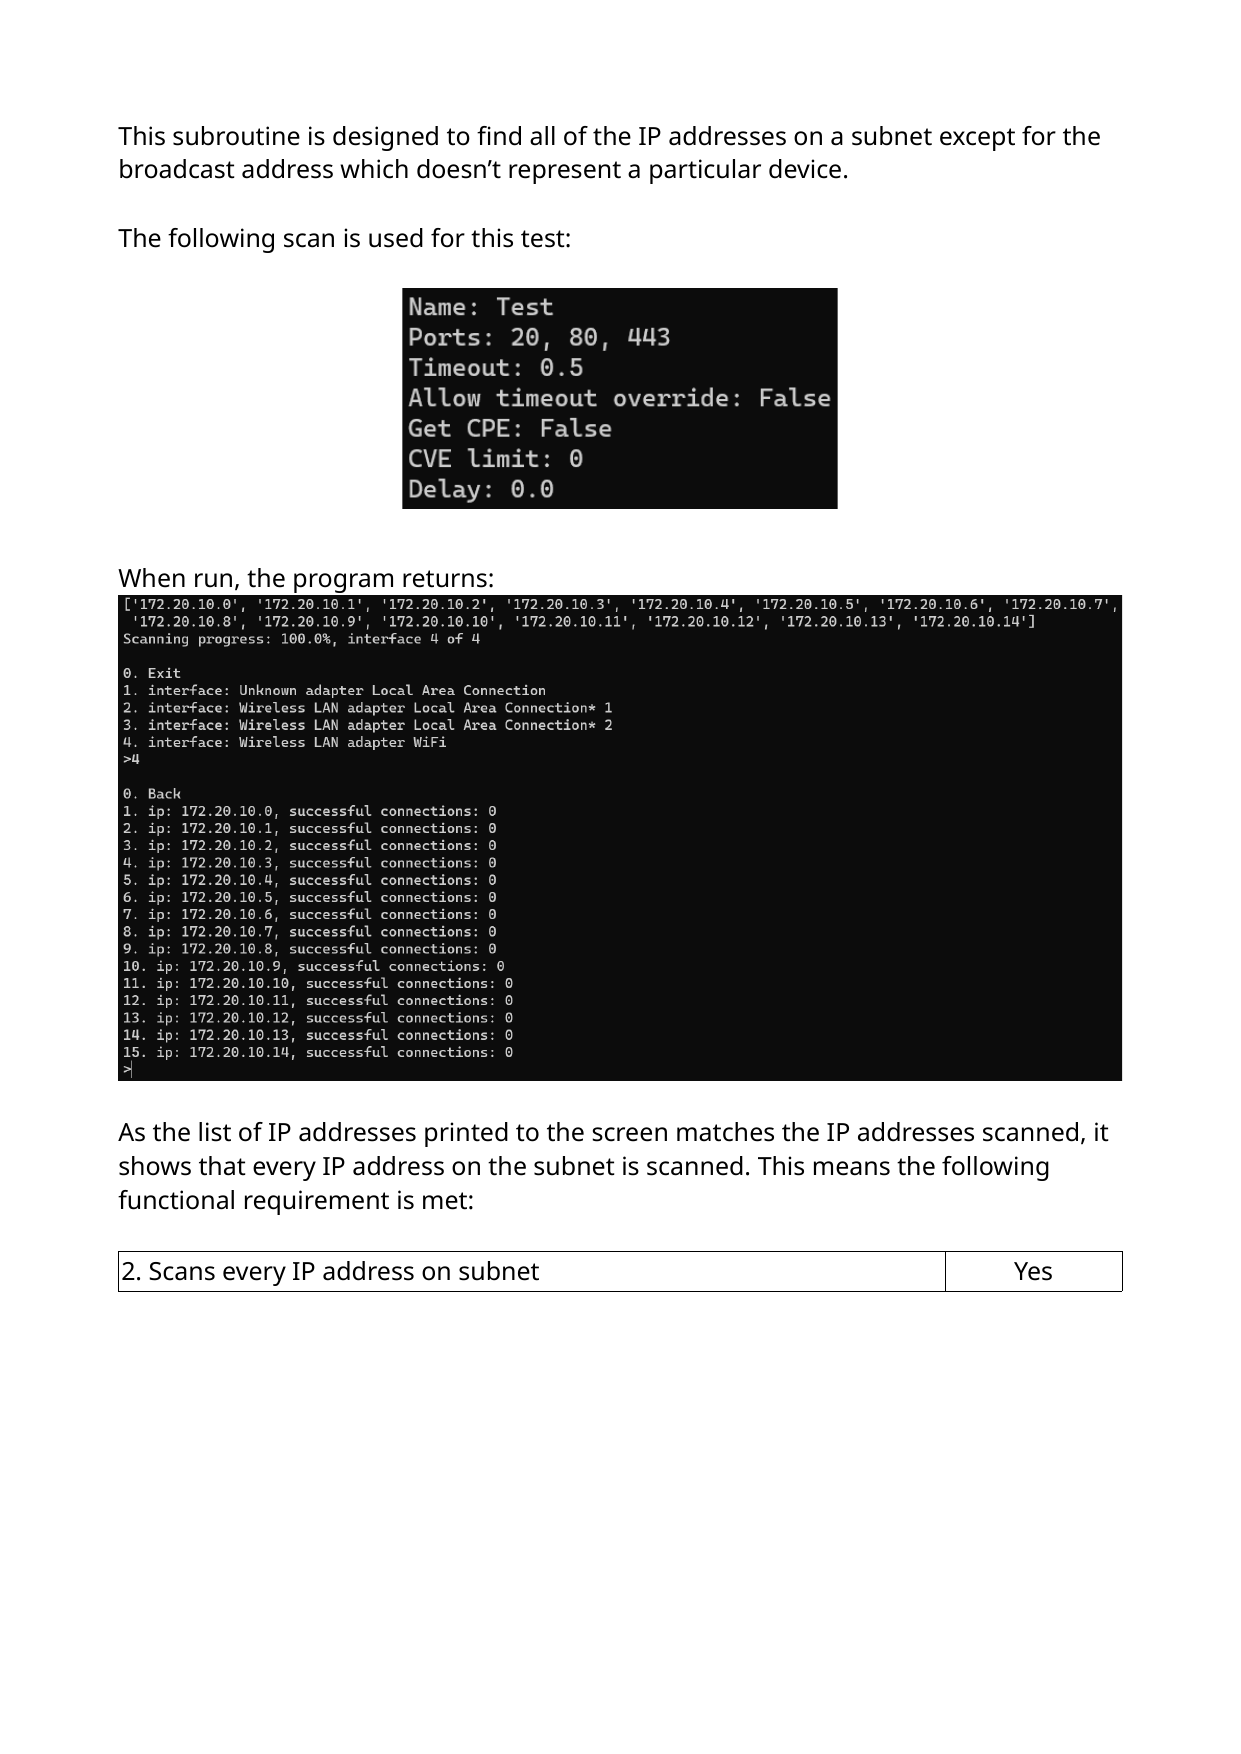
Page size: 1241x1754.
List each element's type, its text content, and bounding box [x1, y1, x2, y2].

text When run, the program returns: [118, 561, 1122, 595]
table_header 2. Scans every IP address on subnet [119, 1252, 945, 1291]
table_header Yes [946, 1252, 1122, 1291]
text As the list of IP addresses printed to the screen matches the IP addresses scanned, it shows that every IP address on the subnet is scanned. This means the following functional requirement is met: [118, 1115, 1122, 1217]
text This subroutine is designed to find all of the IP addresses on a subnet except for the broadcast address which doesn’t represent a particular device. [118, 118, 1122, 186]
text The following scan is used for this test: [118, 220, 1122, 254]
picture [402, 288, 838, 509]
picture [118, 595, 1123, 1081]
